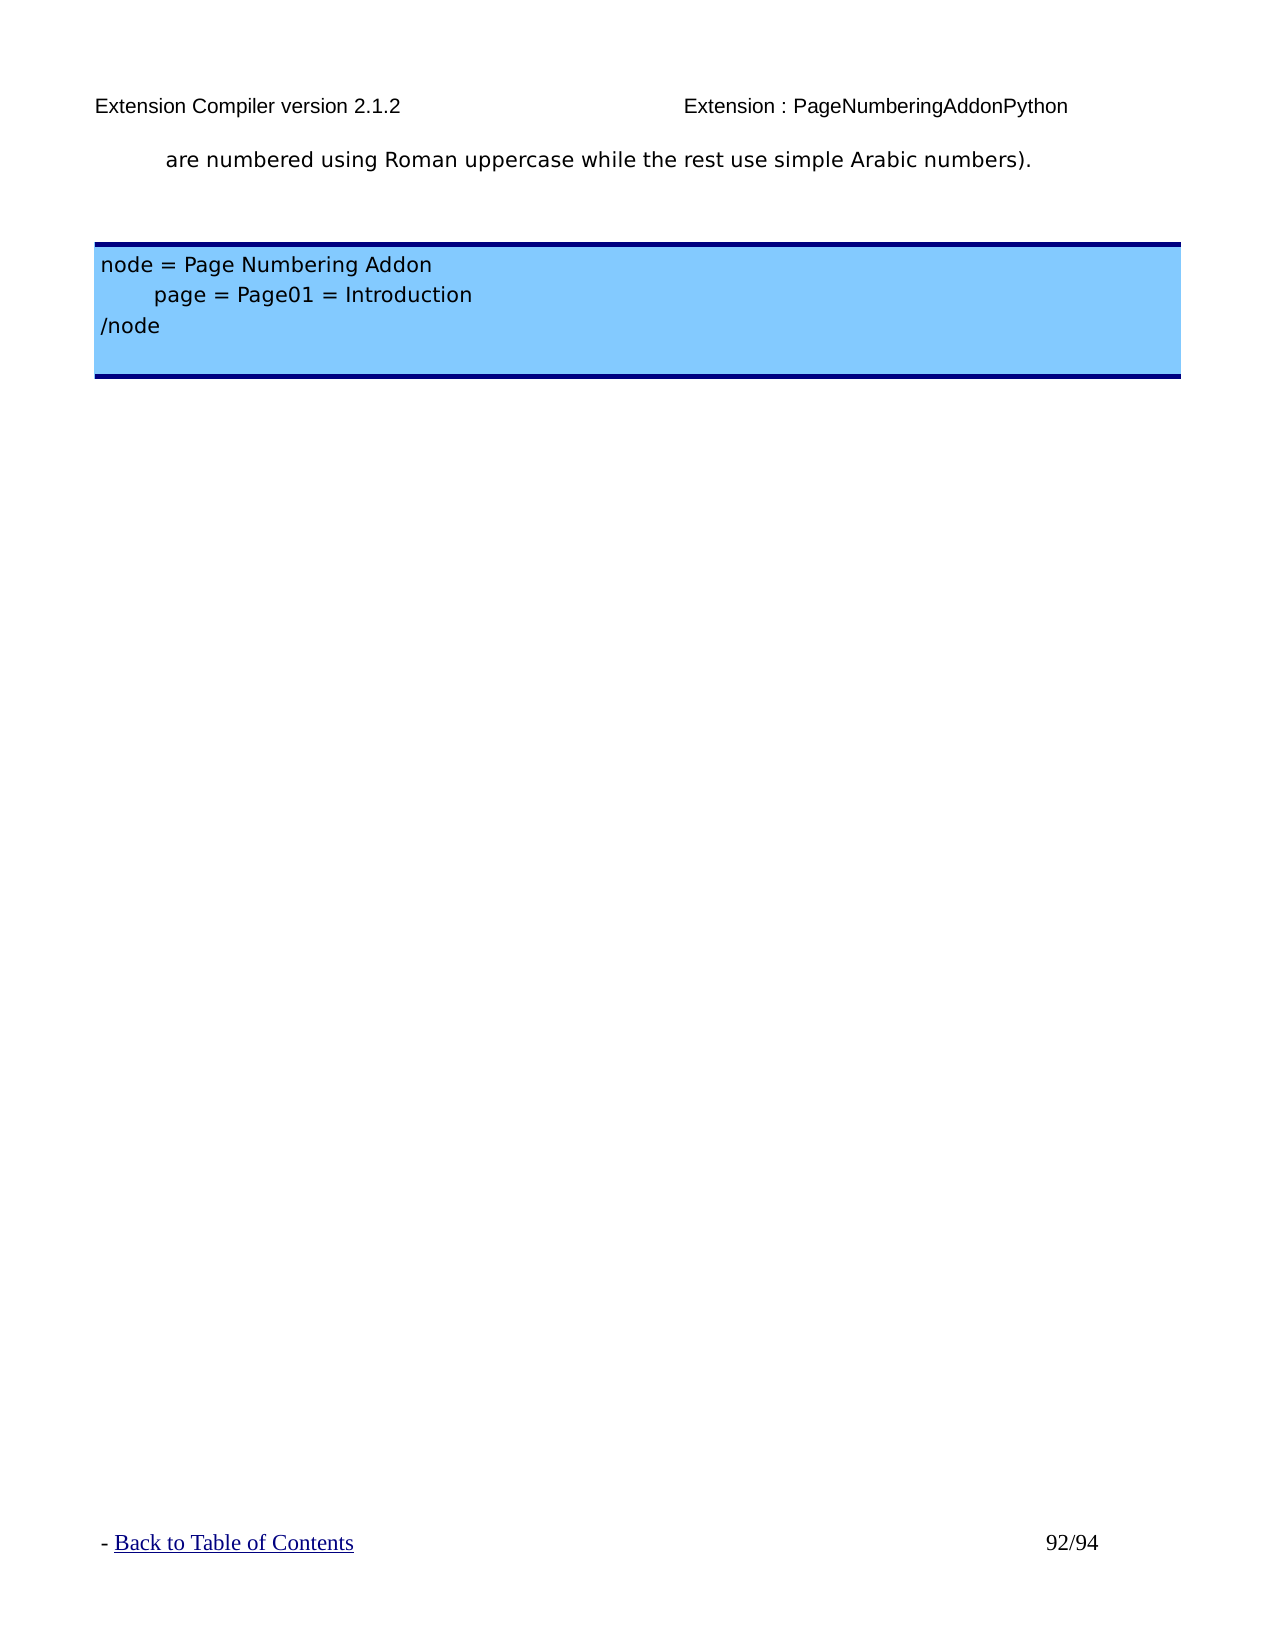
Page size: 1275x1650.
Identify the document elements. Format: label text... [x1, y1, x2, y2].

text /node [94, 302, 1181, 333]
text node = Page Numbering Addon [94, 243, 1181, 272]
list are numbered using Roman uppercase while the rest use simple Arabic numbers). [94, 147, 1181, 172]
text page = Page01 = Introduction [94, 272, 1181, 302]
